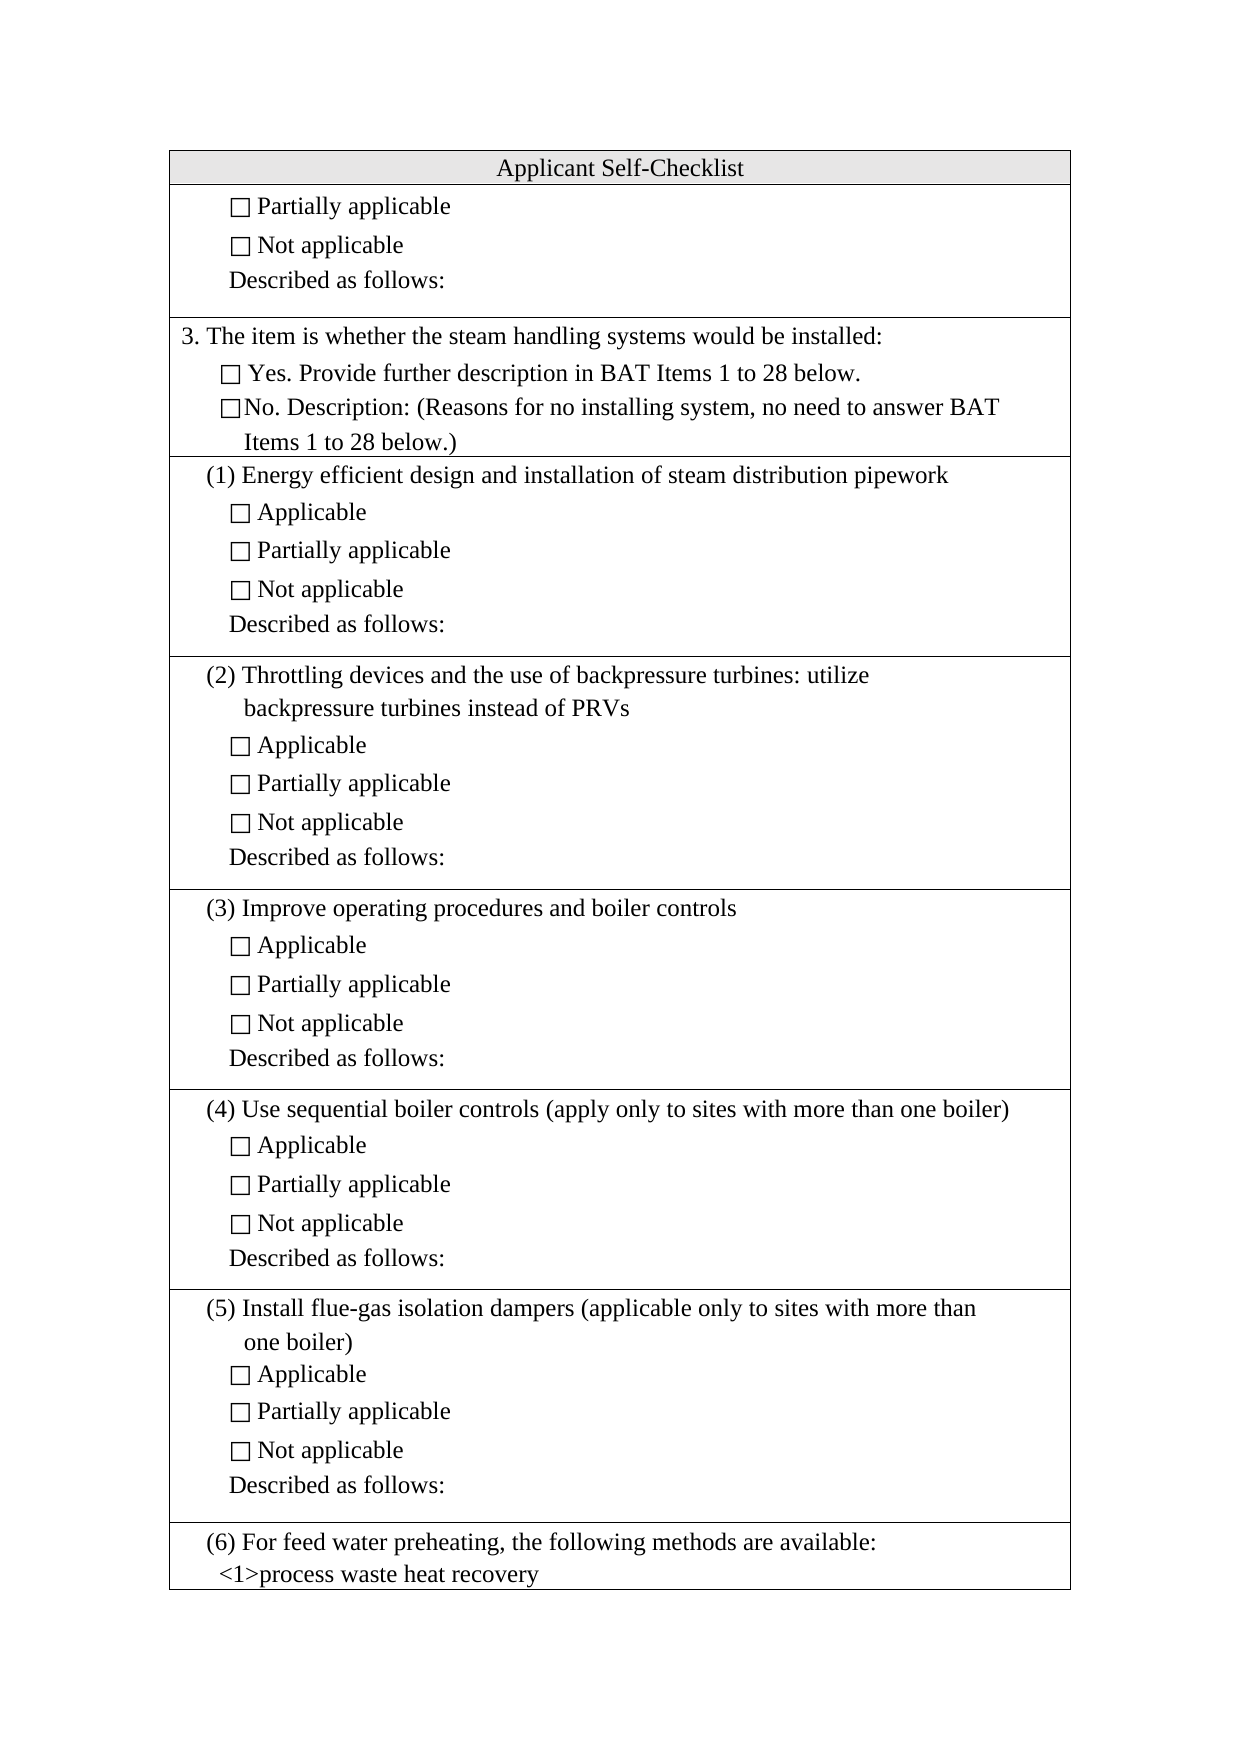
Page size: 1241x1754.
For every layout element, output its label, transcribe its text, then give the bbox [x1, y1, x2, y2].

table_cell Use sequential boiler controls (apply only to sites with more than one boiler) Applicable Partially applicable Not applicable Described as follows: [170, 1090, 1070, 1289]
table_cell (6) For feed water preheating, the following methods are available: <1>process waste heat recovery [170, 1523, 1070, 1589]
table_cell Partially applicable Not applicable Described as follows: [170, 185, 1070, 317]
table_cell Throttling devices and the use of backpressure turbines: utilize backpressure turbines instead of PRVs Applicable Partially applicable Not applicable Described as follows: [170, 657, 1070, 889]
table_cell Improve operating procedures and boiler controls Applicable Partially applicable Not applicable Described as follows: [170, 890, 1070, 1089]
table_cell Energy efficient design and installation of steam distribution pipework Applicable Partially applicable Not applicable Described as follows: [170, 457, 1070, 656]
table_cell Install flue-gas isolation dampers (applicable only to sites with more than one boiler) Applicable Partially applicable Not applicable Described as follows: [170, 1290, 1070, 1522]
table_cell The item is whether the steam handling systems would be installed: Yes. Provide further description in BAT Items 1 to 28 below. No. Description: (Reasons for no installing system, no need to answer BAT Items 1 to 28 below.) [170, 318, 1070, 456]
table_header Applicant Self-Checklist [170, 151, 1070, 183]
